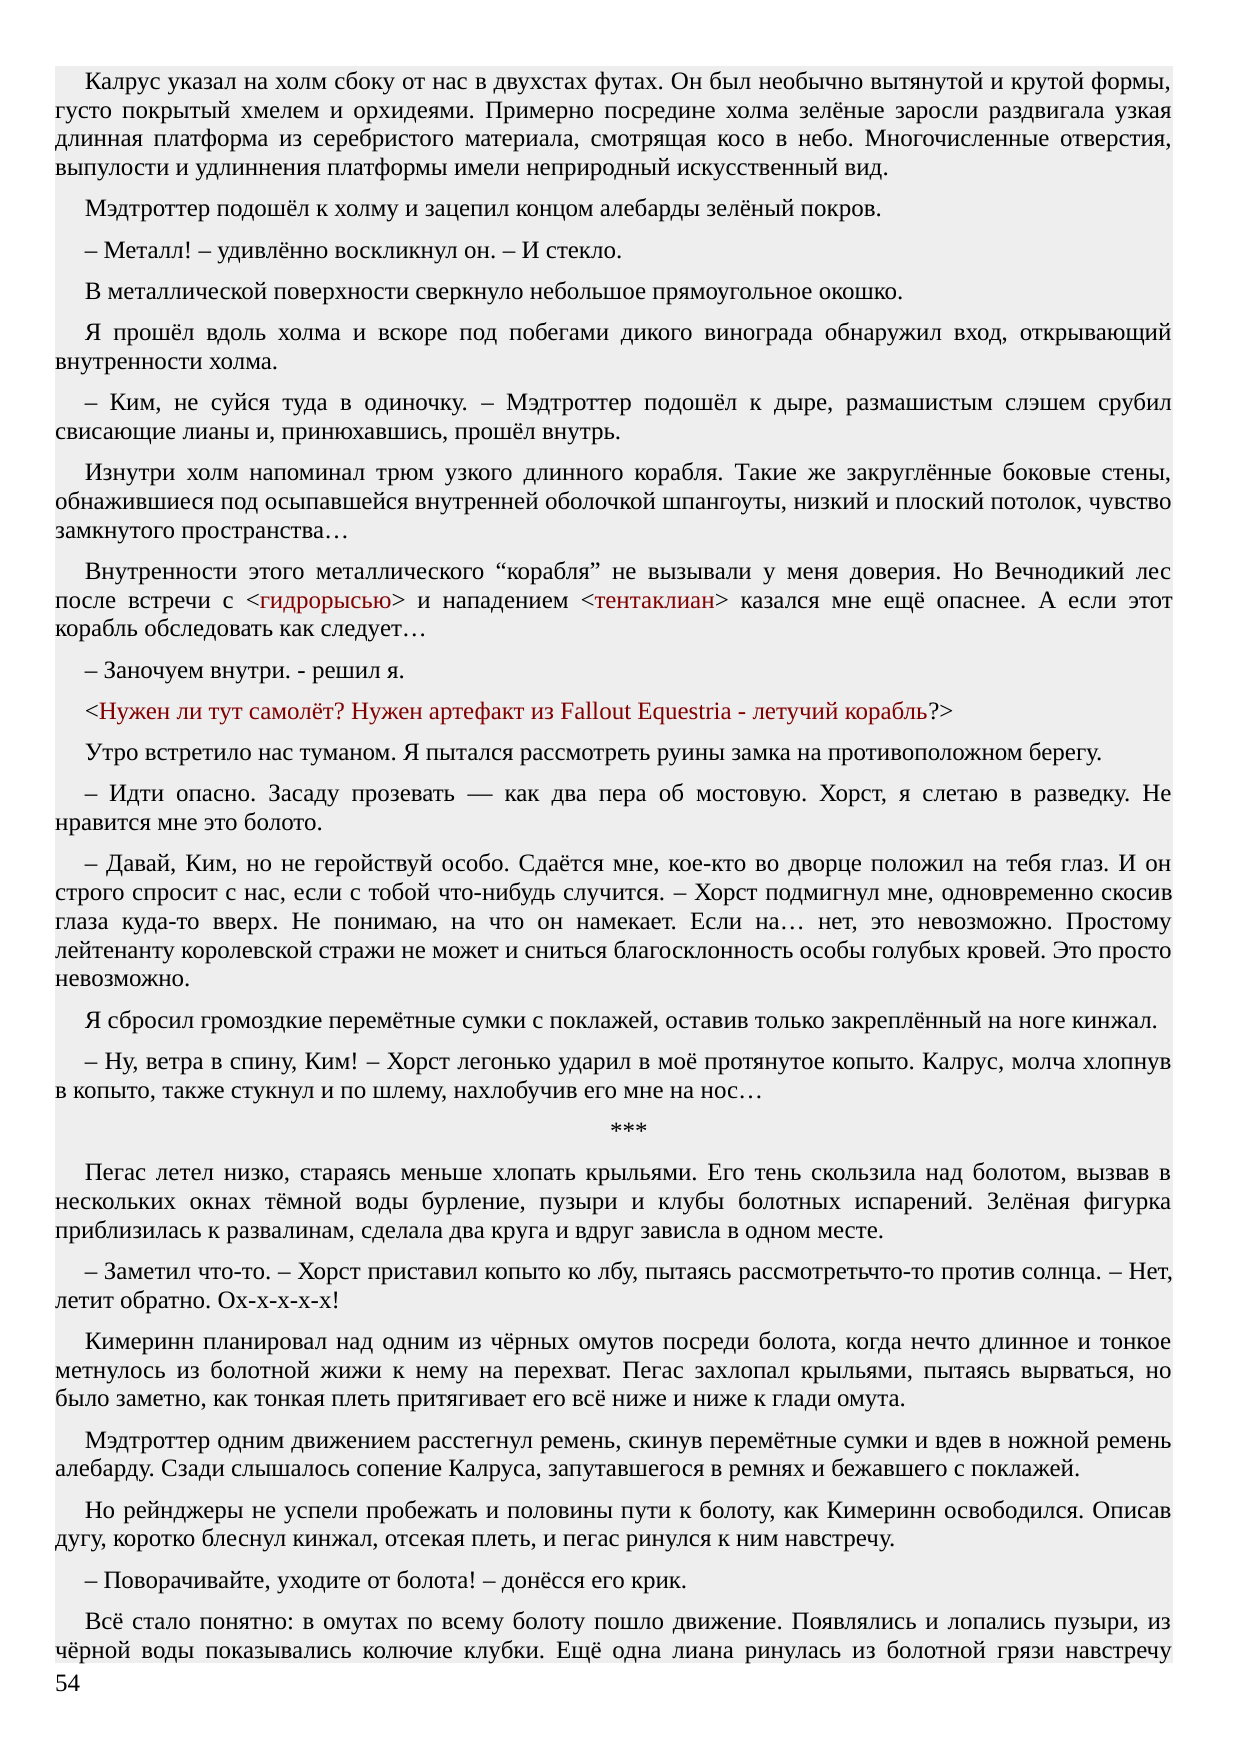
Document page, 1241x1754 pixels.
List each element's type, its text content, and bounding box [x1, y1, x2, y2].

text – Поворачивайте, уходите от болота! – донёсся его крик. [55, 1565, 1173, 1593]
text – Заночуем внутри. - решил я. [55, 655, 1173, 683]
text Я прошёл вдоль холма и вскоре под побегами дикого винограда обнаружил вход, открывающий внутренности холма. [55, 317, 1173, 375]
text Мэдтроттер подошёл к холму и зацепил концом алебарды зелёный покров. [55, 193, 1173, 222]
text Пегас летел низко, стараясь меньше хлопать крыльями. Его тень скользила над болотом, вызвав в нескольких окнах тёмной воды бурление, пузыри и клубы болотных испарений. Зелёная фигурка приблизилась к развалинам, сделала два круга и вдруг зависла в одном месте. [55, 1157, 1173, 1243]
text Внутренности этого металлического “корабля” не вызывали у меня доверия. Но Вечнодикий лес после встречи с <гидрорысью> и нападением <тентаклиан> казался мне ещё опаснее. А если этот корабль обследовать как следует… [55, 556, 1173, 642]
text – Ну, ветра в спину, Ким! – Хорст легонько ударил в моё протянутое копыто. Калрус, молча хлопнув в копыто, также стукнул и по шлему, нахлобучив его мне на нос… [55, 1046, 1173, 1103]
text – Давай, Ким, но не геройствуй особо. Сдаётся мне, кое-кто во дворце положил на тебя глаз. И он строго спросит с нас, если с тобой что-нибудь случится. – Хорст подмигнул мне, одновременно скосив глаза куда-то вверх. Не понимаю, на что он намекает. Если на… нет, это невозможно. Простому лейтенанту королевской стражи не может и сниться благосклонность особы голубых кровей. Это просто невозможно. [55, 848, 1173, 992]
text Кимеринн планировал над одним из чёрных омутов посреди болота, когда нечто длинное и тонкое метнулось из болотной жижи к нему на перехват. Пегас захлопал крыльями, пытаясь вырваться, но было заметно, как тонкая плеть притягивает его всё ниже и ниже к глади омута. [55, 1326, 1173, 1412]
text Изнутри холм напоминал трюм узкого длинного корабля. Такие же закруглённые боковые стены, обнажившиеся под осыпавшейся внутренней оболочкой шпангоуты, низкий и плоский потолок, чувство замкнутого пространства… [55, 457, 1173, 543]
text – Металл! – удивлённо воскликнул он. – И стекло. [55, 235, 1173, 263]
text – Заметил что-то. – Хорст приставил копыто ко лбу, пытаясь рассмотретьчто-то против солнца. – Нет, летит обратно. Ох-х-х-х-х! [55, 1256, 1173, 1313]
text Калрус указал на холм сбоку от нас в двухстах футах. Он был необычно вытянутой и крутой формы, густо покрытый хмелем и орхидеями. Примерно посредине холма зелёные заросли раздвигала узкая длинная платформа из серебристого материала, смотрящая косо в небо. Многочисленные отверстия, выпулости и удлиннения платформы имели неприродный искусственный вид. [55, 66, 1173, 181]
text *** [55, 1116, 1173, 1145]
text В металлической поверхности сверкнуло небольшое прямоугольное окошко. [55, 276, 1173, 305]
text – Ким, не суйся туда в одиночку. – Мэдтроттер подошёл к дыре, размашистым слэшем срубил свисающие лианы и, принюхавшись, прошёл внутрь. [55, 387, 1173, 445]
text Но рейнджеры не успели пробежать и половины пути к болоту, как Кимеринн освободился. Описав дугу, коротко блеснул кинжал, отсекая плеть, и пегас ринулся к ним навстречу. [55, 1495, 1173, 1552]
text Я сбросил громоздкие перемётные сумки с поклажей, оставив только закреплённый на ноге кинжал. [55, 1005, 1173, 1033]
text Мэдтроттер одним движением расстегнул ремень, скинув перемётные сумки и вдев в ножной ремень алебарду. Сзади слышалось сопение Калруса, запутавшегося в ремнях и бежавшего с поклажей. [55, 1425, 1173, 1482]
text Утро встретило нас туманом. Я пытался рассмотреть руины замка на противоположном берегу. [55, 737, 1173, 766]
text Всё стало понятно: в омутах по всему болоту пошло движение. Появлялись и лопались пузыри, из чёрной воды показывались колючие клубки. Ещё одна лиана ринулась из болотной грязи навстречу [55, 1606, 1173, 1663]
text – Идти опасно. Засаду прозевать — как два пера об мостовую. Хорст, я слетаю в разведку. Не нравится мне это болото. [55, 778, 1173, 836]
text <Нужен ли тут самолёт? Нужен артефакт из Fallout Equestria - летучий корабль?> [55, 696, 1173, 725]
